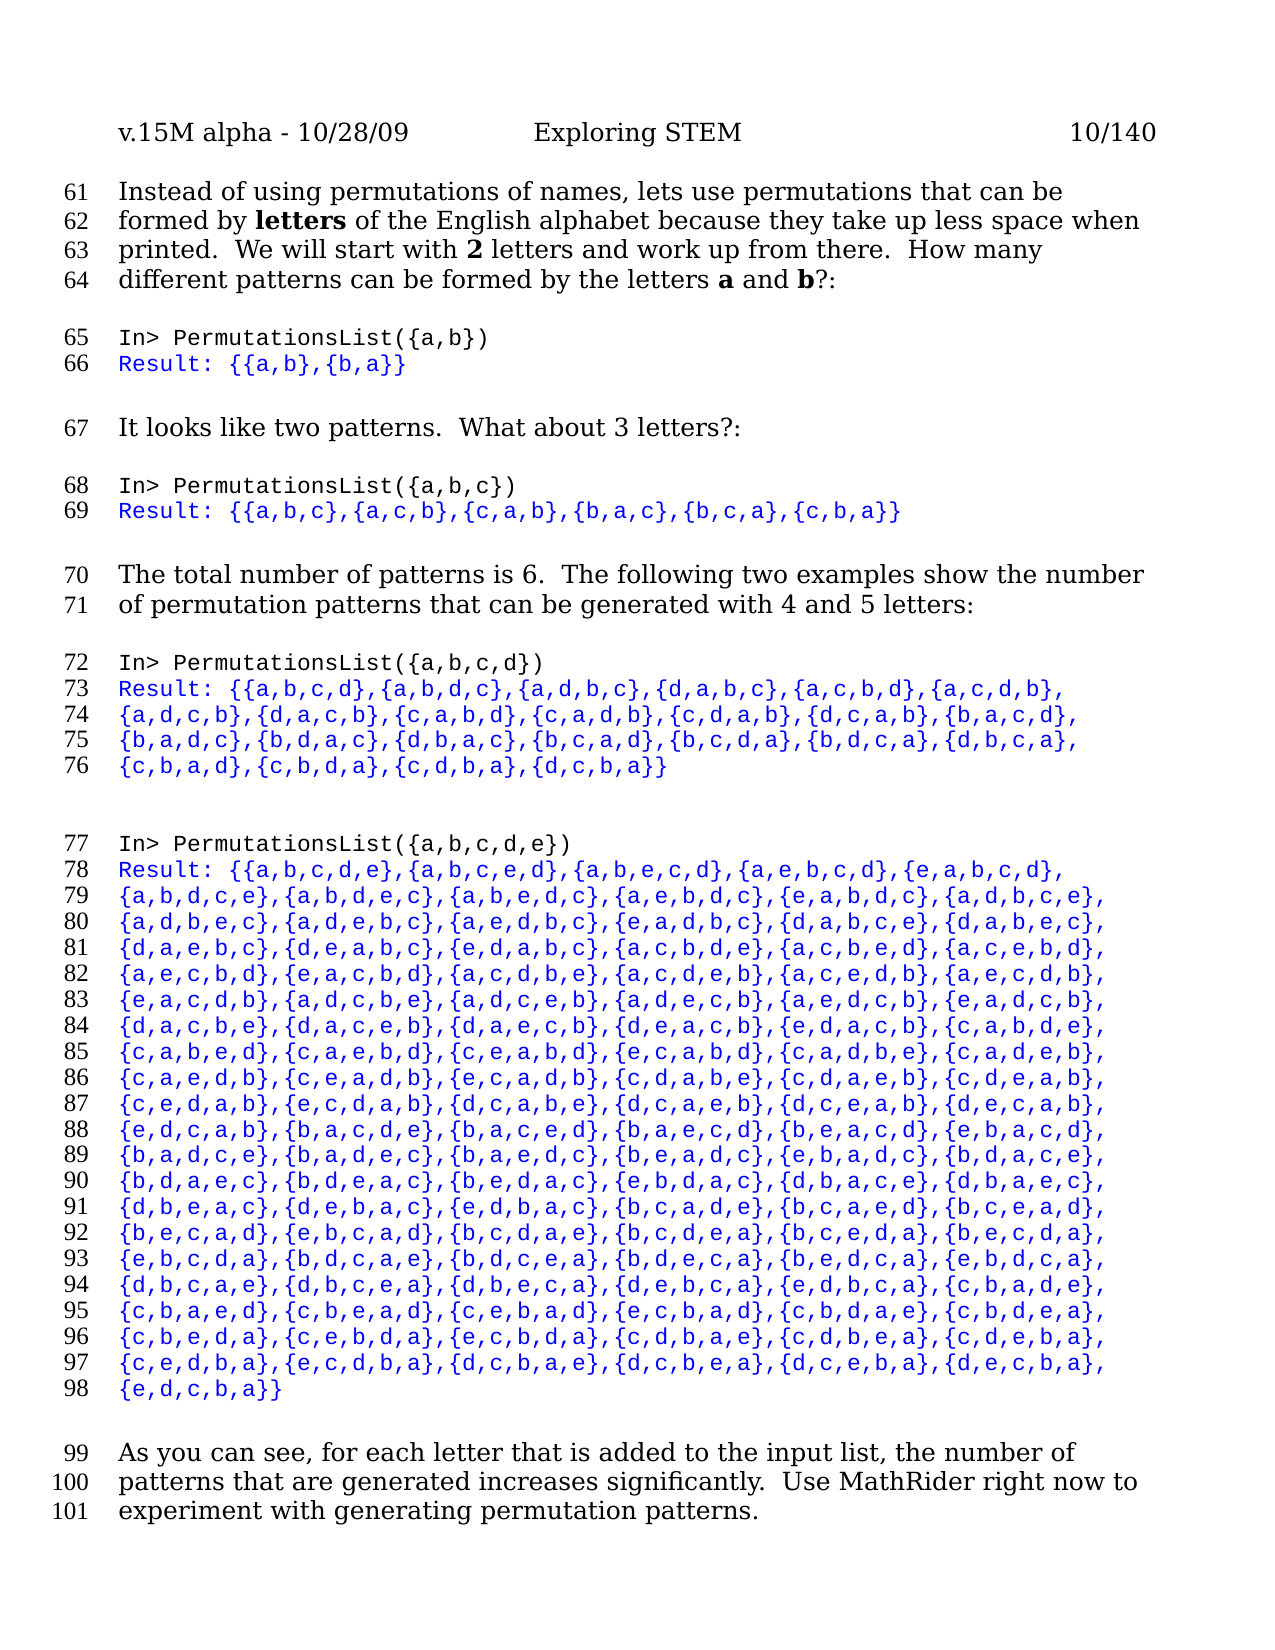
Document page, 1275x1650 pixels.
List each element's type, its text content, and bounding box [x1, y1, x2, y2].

text It looks like two patterns. What about 3 letters?: [118, 413, 1157, 442]
text As you can see, for each letter that is added to the input list, the number of patterns that are generated increases significantly. Use MathRider right now to experiment with generating permutation patterns. [118, 1438, 1157, 1526]
text In> PermutationsList({a,b}) [118, 326, 1157, 352]
text Result: {{a,b,c},{a,c,b},{c,a,b},{b,a,c},{b,c,a},{c,b,a}} [118, 500, 1157, 526]
text In> PermutationsList({a,b,c}) [118, 474, 1157, 500]
text Result: {{a,b},{b,a}} [118, 352, 1157, 378]
text Result: {{a,b,c,d,e},{a,b,c,e,d},{a,b,e,c,d},{a,e,b,c,d},{e,a,b,c,d},{a,b,d,c,e},{a,b,d,e,c},{a,b,e,d,c},{a,e,b,d,c},{e,a,b,d,c},{a,d,b,c,e},{a,d,b,e,c},{a,d,e,b,c},{a,e,d,b,c},{e,a,d,b,c},{d,a,b,c,e},{d,a,b,e,c},{d,a,e,b,c},{d,e,a,b,c},{e,d,a,b,c},{a,c,b,d,e},{a,c,b,e,d},{a,c,e,b,d},{a,e,c,b,d},{e,a,c,b,d},{a,c,d,b,e},{a,c,d,e,b},{a,c,e,d,b},{a,e,c,d,b},{e,a,c,d,b},{a,d,c,b,e},{a,d,c,e,b},{a,d,e,c,b},{a,e,d,c,b},{e,a,d,c,b},{d,a,c,b,e},{d,a,c,e,b},{d,a,e,c,b},{d,e,a,c,b},{e,d,a,c,b},{c,a,b,d,e},{c,a,b,e,d},{c,a,e,b,d},{c,e,a,b,d},{e,c,a,b,d},{c,a,d,b,e},{c,a,d,e,b},{c,a,e,d,b},{c,e,a,d,b},{e,c,a,d,b},{c,d,a,b,e},{c,d,a,e,b},{c,d,e,a,b},{c,e,d,a,b},{e,c,d,a,b},{d,c,a,b,e},{d,c,a,e,b},{d,c,e,a,b},{d,e,c,a,b},{e,d,c,a,b},{b,a,c,d,e},{b,a,c,e,d},{b,a,e,c,d},{b,e,a,c,d},{e,b,a,c,d},{b,a,d,c,e},{b,a,d,e,c},{b,a,e,d,c},{b,e,a,d,c},{e,b,a,d,c},{b,d,a,c,e},{b,d,a,e,c},{b,d,e,a,c},{b,e,d,a,c},{e,b,d,a,c},{d,b,a,c,e},{d,b,a,e,c},{d,b,e,a,c},{d,e,b,a,c},{e,d,b,a,c},{b,c,a,d,e},{b,c,a,e,d},{b,c,e,a,d},{b,e,c,a,d},{e,b,c,a,d},{b,c,d,a,e},{b,c,d,e,a},{b,c,e,d,a},{b,e,c,d,a},{e,b,c,d,a},{b,d,c,a,e},{b,d,c,e,a},{b,d,e,c,a},{b,e,d,c,a},{e,b,d,c,a},{d,b,c,a,e},{d,b,c,e,a},{d,b,e,c,a},{d,e,b,c,a},{e,d,b,c,a},{c,b,a,d,e},{c,b,a,e,d},{c,b,e,a,d},{c,e,b,a,d},{e,c,b,a,d},{c,b,d,a,e},{c,b,d,e,a},{c,b,e,d,a},{c,e,b,d,a},{e,c,b,d,a},{c,d,b,a,e},{c,d,b,e,a},{c,d,e,b,a},{c,e,d,b,a},{e,c,d,b,a},{d,c,b,a,e},{d,c,b,e,a},{d,c,e,b,a},{d,e,c,b,a},{e,d,c,b,a}} [118, 858, 1157, 1403]
text In> PermutationsList({a,b,c,d}) [118, 651, 1157, 677]
text Result: {{a,b,c,d},{a,b,d,c},{a,d,b,c},{d,a,b,c},{a,c,b,d},{a,c,d,b},{a,d,c,b},{d,a,c,b},{c,a,b,d},{c,a,d,b},{c,d,a,b},{d,c,a,b},{b,a,c,d},{b,a,d,c},{b,d,a,c},{d,b,a,c},{b,c,a,d},{b,c,d,a},{b,d,c,a},{d,b,c,a},{c,b,a,d},{c,b,d,a},{c,d,b,a},{d,c,b,a}} [118, 677, 1157, 781]
text The total number of patterns is 6. The following two examples show the number of permutation patterns that can be generated with 4 and 5 letters: [118, 561, 1157, 619]
text Instead of using permutations of names, lets use permutations that can be formed by letters of the English alphabet because they take up less space when printed. We will start with 2 letters and work up from there. How many different patterns can be formed by the letters a and b?: [118, 177, 1157, 294]
text In> PermutationsList({a,b,c,d,e}) [118, 833, 1157, 858]
